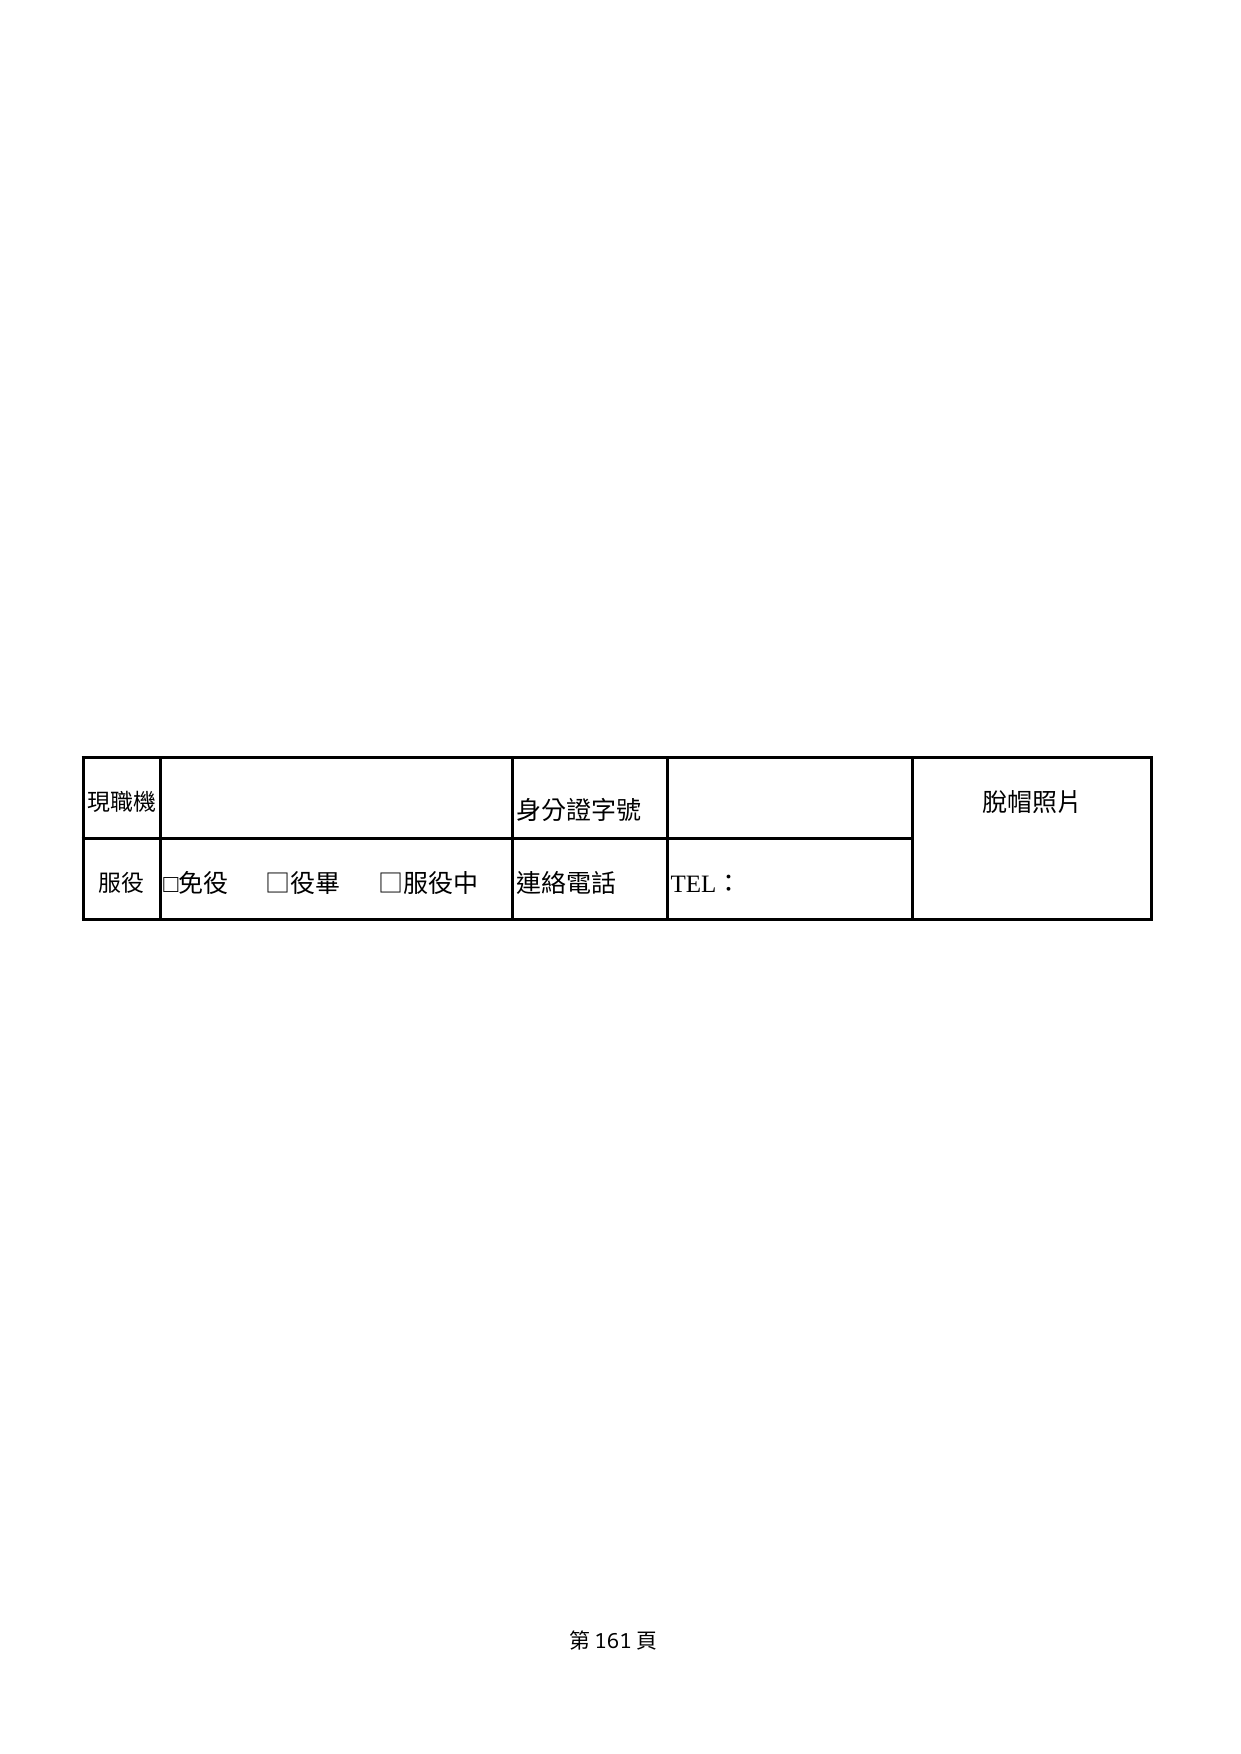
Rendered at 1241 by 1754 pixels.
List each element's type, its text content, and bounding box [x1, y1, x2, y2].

table_cell 身分證字號 [514, 759, 666, 837]
table_cell 連絡電話 [514, 840, 666, 918]
table_header 脫帽照片 [914, 759, 1150, 918]
table_cell □免役 □役畢 □服役中 [162, 840, 511, 918]
table_cell 現職機關學校 [85, 759, 159, 837]
table_cell [669, 759, 911, 837]
table_cell [162, 759, 511, 837]
table_cell TEL： 手機： [669, 840, 911, 918]
table_cell 服役 情形 [85, 840, 159, 918]
